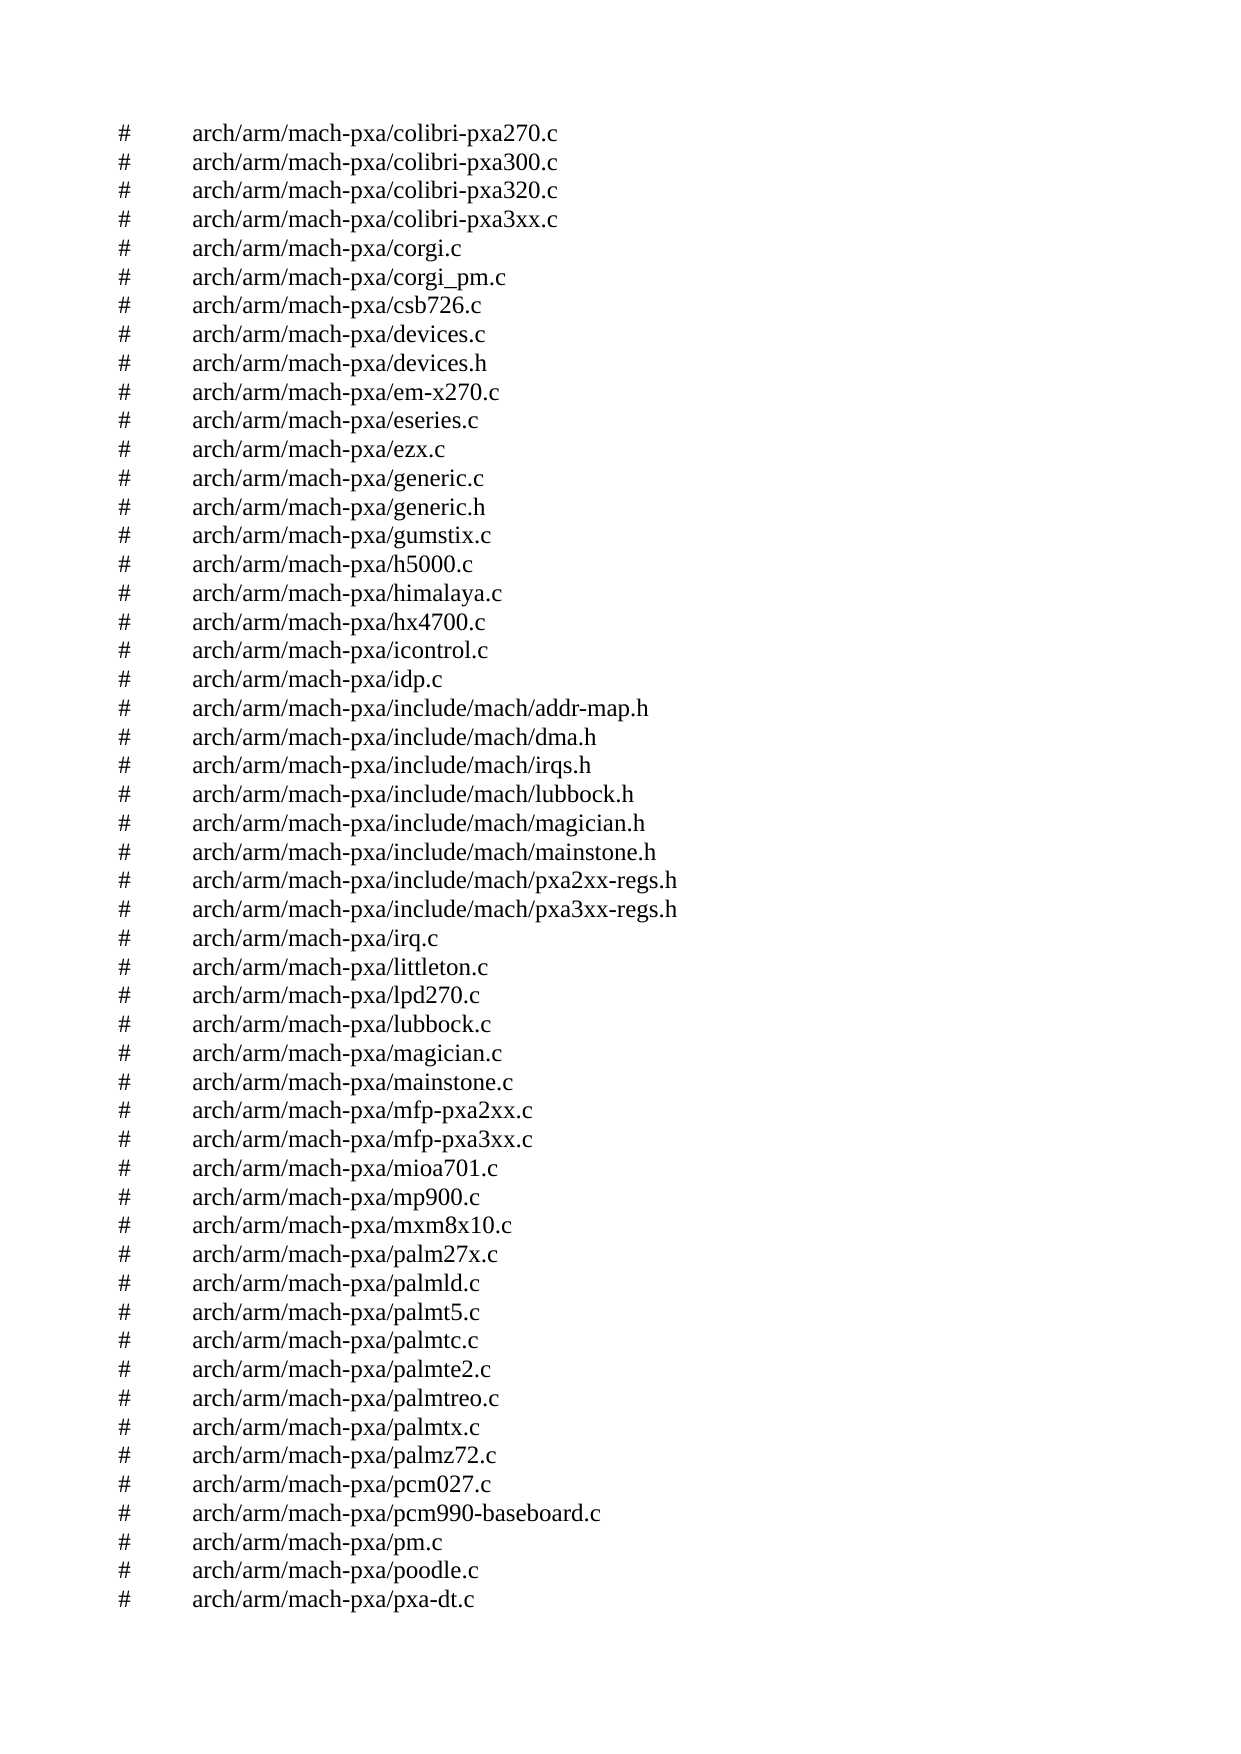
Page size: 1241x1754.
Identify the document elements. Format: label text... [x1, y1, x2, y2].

text # arch/arm/mach-pxa/irq.c [118, 923, 1122, 952]
text # arch/arm/mach-pxa/include/mach/pxa3xx-regs.h [118, 894, 1122, 923]
text # arch/arm/mach-pxa/palmt5.c [118, 1297, 1122, 1326]
text # arch/arm/mach-pxa/colibri-pxa320.c [118, 176, 1122, 204]
text # arch/arm/mach-pxa/corgi_pm.c [118, 262, 1122, 291]
text # arch/arm/mach-pxa/lpd270.c [118, 981, 1122, 1009]
text # arch/arm/mach-pxa/colibri-pxa3xx.c [118, 204, 1122, 233]
text # arch/arm/mach-pxa/devices.h [118, 348, 1122, 377]
text # arch/arm/mach-pxa/littleton.c [118, 952, 1122, 981]
text # arch/arm/mach-pxa/poodle.c [118, 1556, 1122, 1584]
text # arch/arm/mach-pxa/himalaya.c [118, 578, 1122, 607]
text # arch/arm/mach-pxa/pxa-dt.c [118, 1584, 1122, 1613]
text # arch/arm/mach-pxa/pcm990-baseboard.c [118, 1498, 1122, 1527]
text # arch/arm/mach-pxa/palm27x.c [118, 1239, 1122, 1268]
text # arch/arm/mach-pxa/include/mach/irqs.h [118, 751, 1122, 779]
text # arch/arm/mach-pxa/palmz72.c [118, 1441, 1122, 1469]
text # arch/arm/mach-pxa/palmtx.c [118, 1412, 1122, 1441]
text # arch/arm/mach-pxa/colibri-pxa300.c [118, 147, 1122, 176]
text # arch/arm/mach-pxa/palmtc.c [118, 1326, 1122, 1354]
text # arch/arm/mach-pxa/palmtreo.c [118, 1383, 1122, 1412]
text # arch/arm/mach-pxa/generic.h [118, 492, 1122, 521]
text # arch/arm/mach-pxa/mfp-pxa3xx.c [118, 1124, 1122, 1153]
text # arch/arm/mach-pxa/icontrol.c [118, 636, 1122, 664]
text # arch/arm/mach-pxa/magician.c [118, 1038, 1122, 1067]
text # arch/arm/mach-pxa/eseries.c [118, 406, 1122, 434]
text # arch/arm/mach-pxa/corgi.c [118, 233, 1122, 262]
text # arch/arm/mach-pxa/idp.c [118, 664, 1122, 693]
text # arch/arm/mach-pxa/pcm027.c [118, 1469, 1122, 1498]
text # arch/arm/mach-pxa/include/mach/addr-map.h [118, 693, 1122, 722]
text # arch/arm/mach-pxa/h5000.c [118, 549, 1122, 578]
text # arch/arm/mach-pxa/pm.c [118, 1527, 1122, 1556]
text # arch/arm/mach-pxa/include/mach/dma.h [118, 722, 1122, 751]
text # arch/arm/mach-pxa/colibri-pxa270.c [118, 118, 1122, 147]
text # arch/arm/mach-pxa/mfp-pxa2xx.c [118, 1096, 1122, 1124]
text # arch/arm/mach-pxa/palmte2.c [118, 1354, 1122, 1383]
text # arch/arm/mach-pxa/lubbock.c [118, 1009, 1122, 1038]
text # arch/arm/mach-pxa/gumstix.c [118, 521, 1122, 549]
text # arch/arm/mach-pxa/mainstone.c [118, 1067, 1122, 1096]
text # arch/arm/mach-pxa/devices.c [118, 319, 1122, 348]
text # arch/arm/mach-pxa/mxm8x10.c [118, 1211, 1122, 1239]
text # arch/arm/mach-pxa/mioa701.c [118, 1153, 1122, 1182]
text # arch/arm/mach-pxa/mp900.c [118, 1182, 1122, 1211]
text # arch/arm/mach-pxa/ezx.c [118, 434, 1122, 463]
text # arch/arm/mach-pxa/include/mach/pxa2xx-regs.h [118, 866, 1122, 894]
text # arch/arm/mach-pxa/include/mach/magician.h [118, 808, 1122, 837]
text # arch/arm/mach-pxa/hx4700.c [118, 607, 1122, 636]
text # arch/arm/mach-pxa/generic.c [118, 463, 1122, 492]
text # arch/arm/mach-pxa/include/mach/lubbock.h [118, 779, 1122, 808]
text # arch/arm/mach-pxa/csb726.c [118, 291, 1122, 319]
text # arch/arm/mach-pxa/em-x270.c [118, 377, 1122, 406]
text # arch/arm/mach-pxa/include/mach/mainstone.h [118, 837, 1122, 866]
text # arch/arm/mach-pxa/palmld.c [118, 1268, 1122, 1297]
